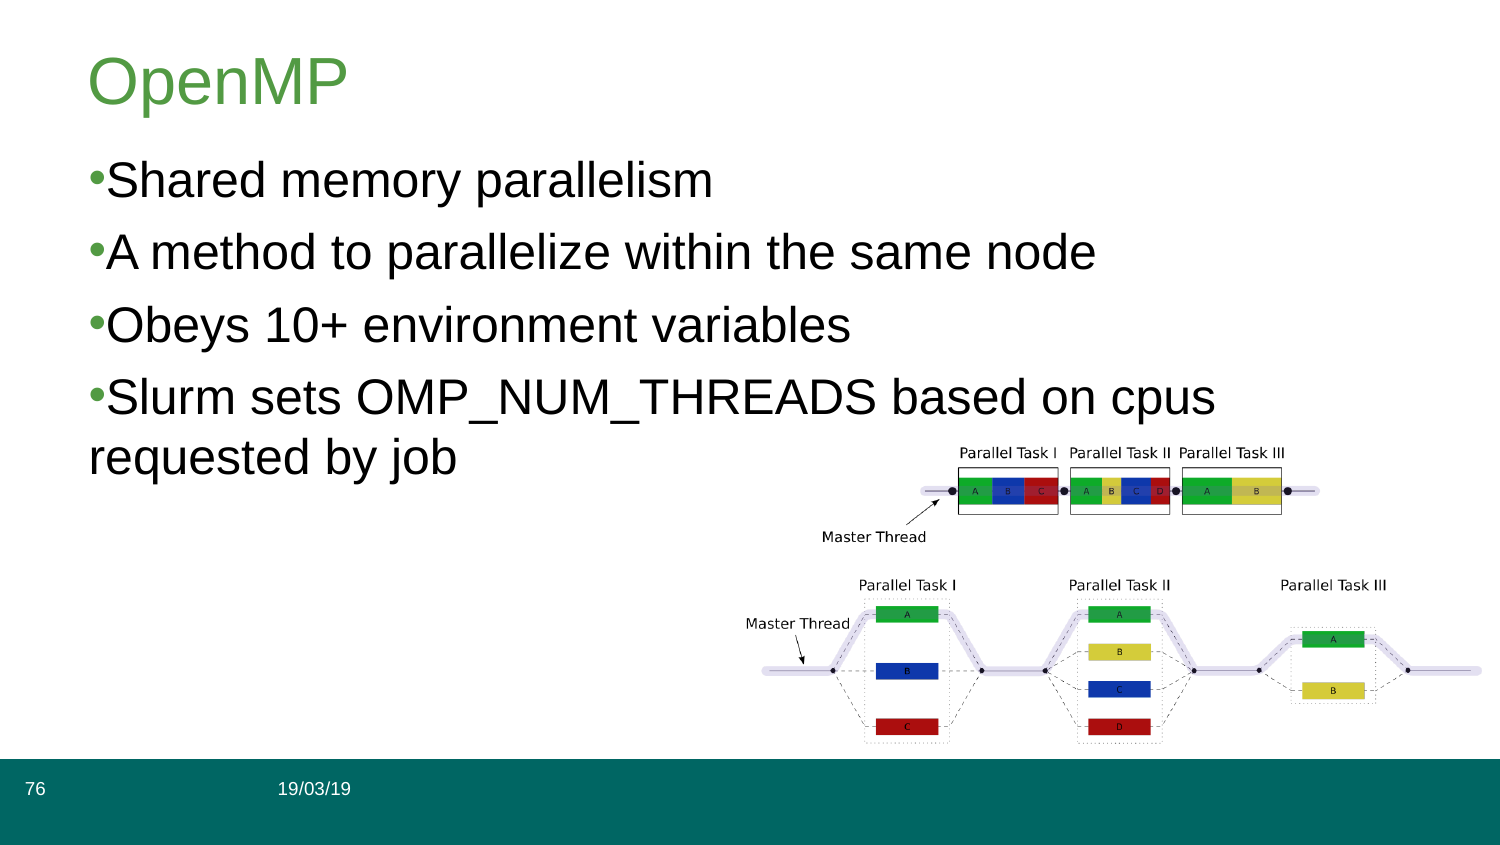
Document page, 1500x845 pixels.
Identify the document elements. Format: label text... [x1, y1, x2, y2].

text_box [24, 776, 76, 799]
list Shared memory parallelism A method to parallelize within the same node Obeys 10+ environment variables Slurm sets OMP_NUM_THREADS based on cpus requested by job [88, 147, 1427, 683]
text_box 19/03/19 [277, 776, 553, 799]
picture [735, 435, 1490, 751]
title OpenMP [87, 37, 1426, 132]
